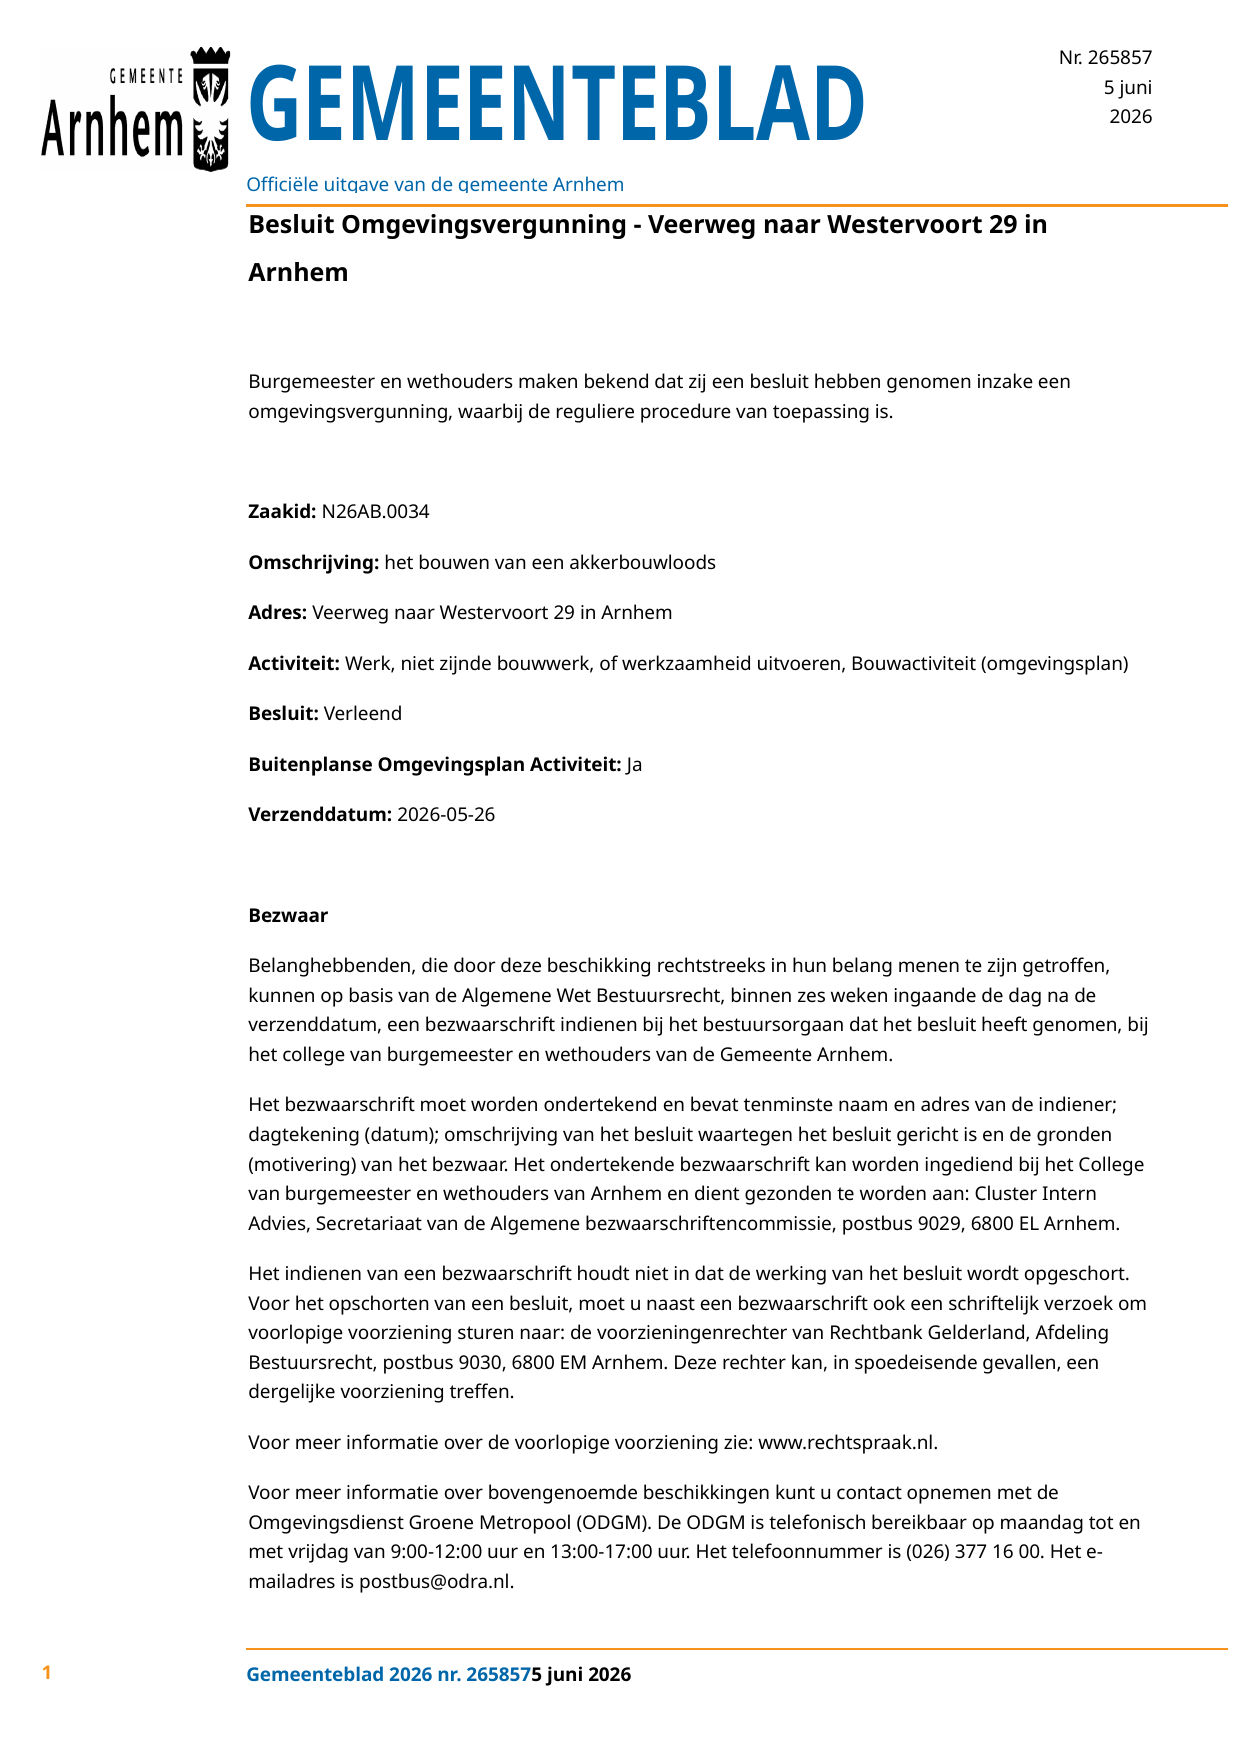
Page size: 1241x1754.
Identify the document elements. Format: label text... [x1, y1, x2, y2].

text Bezwaar [248, 902, 1152, 928]
text Het bezwaarschrift moet worden ondertekend en bevat tenminste naam en adres van de indiener; dagtekening (datum); omschrijving van het besluit waartegen het besluit gericht is en de gronden (motivering) van het bezwaar. Het ondertekende bezwaarschrift kan worden ingediend bij het College van burgemeester en wethouders van Arnhem en dient gezonden te worden aan: Cluster Intern Advies, Secretariaat van de Algemene bezwaarschriftencommissie, postbus 9029, 6800 EL Arnhem. [248, 1092, 1152, 1236]
text Adres: Veerweg naar Westervoort 29 in Arnhem [248, 599, 1152, 625]
picture [41, 47, 231, 172]
text Voor meer informatie over de voorlopige voorziening zie: www.rechtspraak.nl. [248, 1429, 1152, 1455]
text Burgemeester en wethouders maken bekend dat zij een besluit hebben genomen inzake een omgevingsvergunning, waarbij de reguliere procedure van toepassing is. [248, 368, 1152, 424]
text Zaakid: N26AB.0034 [248, 499, 1152, 524]
text Voor meer informatie over bovengenoemde beschikkingen kunt u contact opnemen met de Omgevingsdienst Groene Metropool (ODGM). De ODGM is telefonisch bereikbaar op maandag tot en met vrijdag van 9:00-12:00 uur en 13:00-17:00 uur. Het telefoonnummer is (026) 377 16 00. Het e-mailadres is postbus@odra.nl. [248, 1479, 1152, 1594]
text Verzenddatum: 2026-05-26 [248, 801, 1152, 827]
text Activiteit: Werk, niet zijnde bouwwerk, of werkzaamheid uitvoeren, Bouwactiviteit (omgevingsplan) [248, 650, 1152, 676]
text Besluit Omgevingsvergunning - Veerweg naar Westervoort 29 in Arnhem [248, 207, 1152, 288]
text Besluit: Verleend [248, 700, 1152, 726]
text Het indienen van een bezwaarschrift houdt niet in dat de werking van het besluit wordt opgeschort. Voor het opschorten van een besluit, moet u naast een bezwaarschrift ook een schriftelijk verzoek om voorlopige voorziening sturen naar: de voorzieningenrechter van Rechtbank Gelderland, Afdeling Bestuursrecht, postbus 9030, 6800 EM Arnhem. Deze rechter kan, in spoedeisende gevallen, een dergelijke voorziening treffen. [248, 1260, 1152, 1404]
text Belanghebbenden, die door deze beschikking rechtstreeks in hun belang menen te zijn getroffen, kunnen op basis van de Algemene Wet Bestuursrecht, binnen zes weken ingaande de dag na de verzenddatum, een bezwaarschrift indienen bij het bestuursorgaan dat het besluit heeft genomen, bij het college van burgemeester en wethouders van de Gemeente Arnhem. [248, 952, 1152, 1067]
text Omschrijving: het bouwen van een akkerbouwloods [248, 549, 1152, 575]
text Buitenplanse Omgevingsplan Activiteit: Ja [248, 751, 1152, 777]
